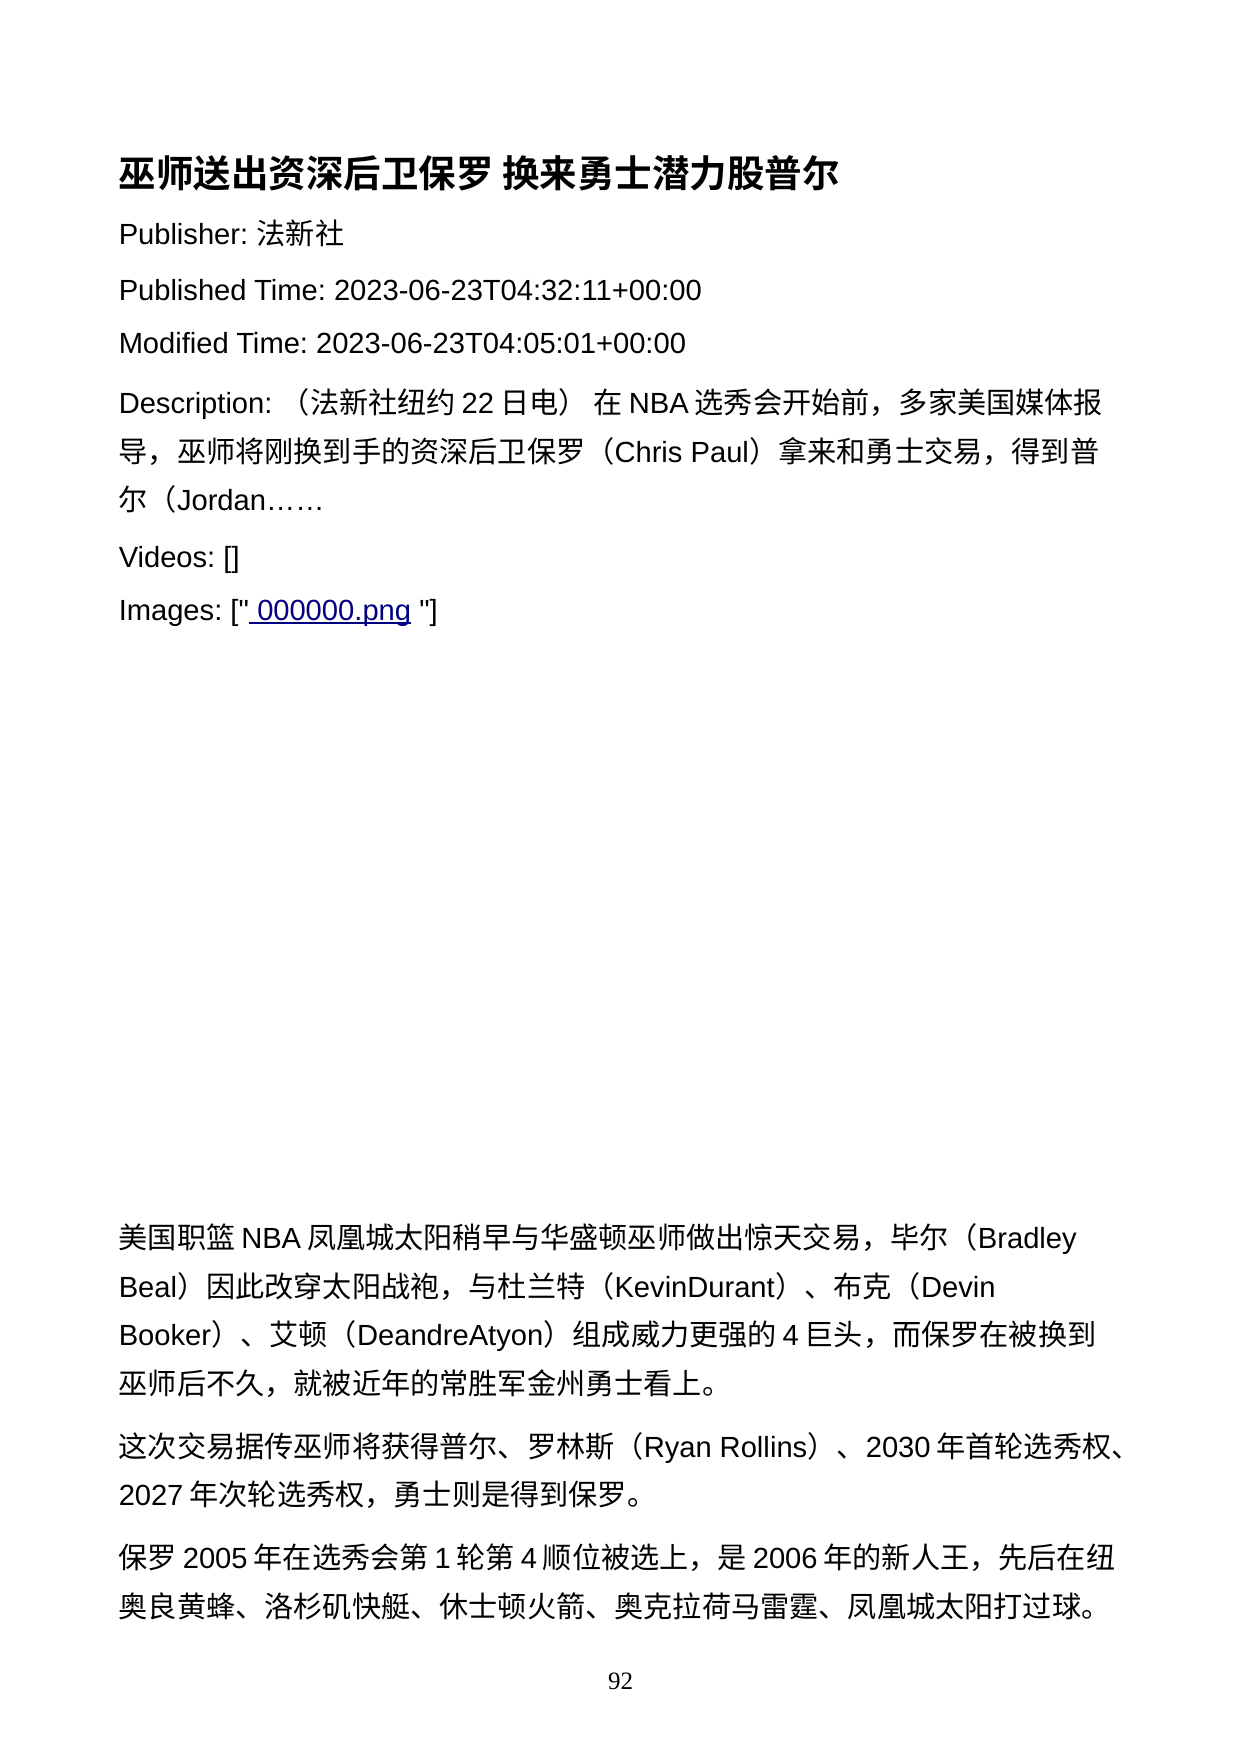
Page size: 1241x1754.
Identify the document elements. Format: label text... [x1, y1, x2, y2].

text 美国职篮NBA凤凰城太阳稍早与华盛顿巫师做出惊天交易，毕尔（Bradley Beal）因此改穿太阳战袍，与杜兰特（KevinDurant）、布克（Devin Booker）、艾顿（DeandreAtyon）组成威力更强的4巨头，而保罗在被换到巫师后不久，就被近年的常胜军金州勇士看上。 [118, 1214, 1122, 1402]
subtitle 巫师送出资深后卫保罗 换来勇士潜力股普尔 [118, 143, 1122, 198]
text 保罗2005年在选秀会第1轮第4顺位被选上，是2006年的新人王，先后在纽奥良黄蜂、洛杉矶快艇、休士顿火箭、奥克拉荷马雷霆、凤凰城太阳打过球。 [118, 1535, 1122, 1626]
text 这次交易据传巫师将获得普尔、罗林斯（Ryan Rollins）、2030年首轮选秀权、2027年次轮选秀权，勇士则是得到保罗。 [118, 1423, 1122, 1514]
text Publisher: 法新社 [118, 210, 1122, 253]
text Videos: [] [118, 540, 1122, 573]
text Images: [" 000000.png "] [118, 593, 1122, 627]
text Description: （法新社纽约22日电） 在NBA选秀会开始前，多家美国媒体报导，巫师将刚换到手的资深后卫保罗（Chris Paul）拿来和勇士交易，得到普尔（Jordan…… [118, 380, 1122, 519]
text Modified Time: 2023-06-23T04:05:01+00:00 [118, 327, 1122, 360]
text Published Time: 2023-06-23T04:32:11+00:00 [118, 273, 1122, 307]
